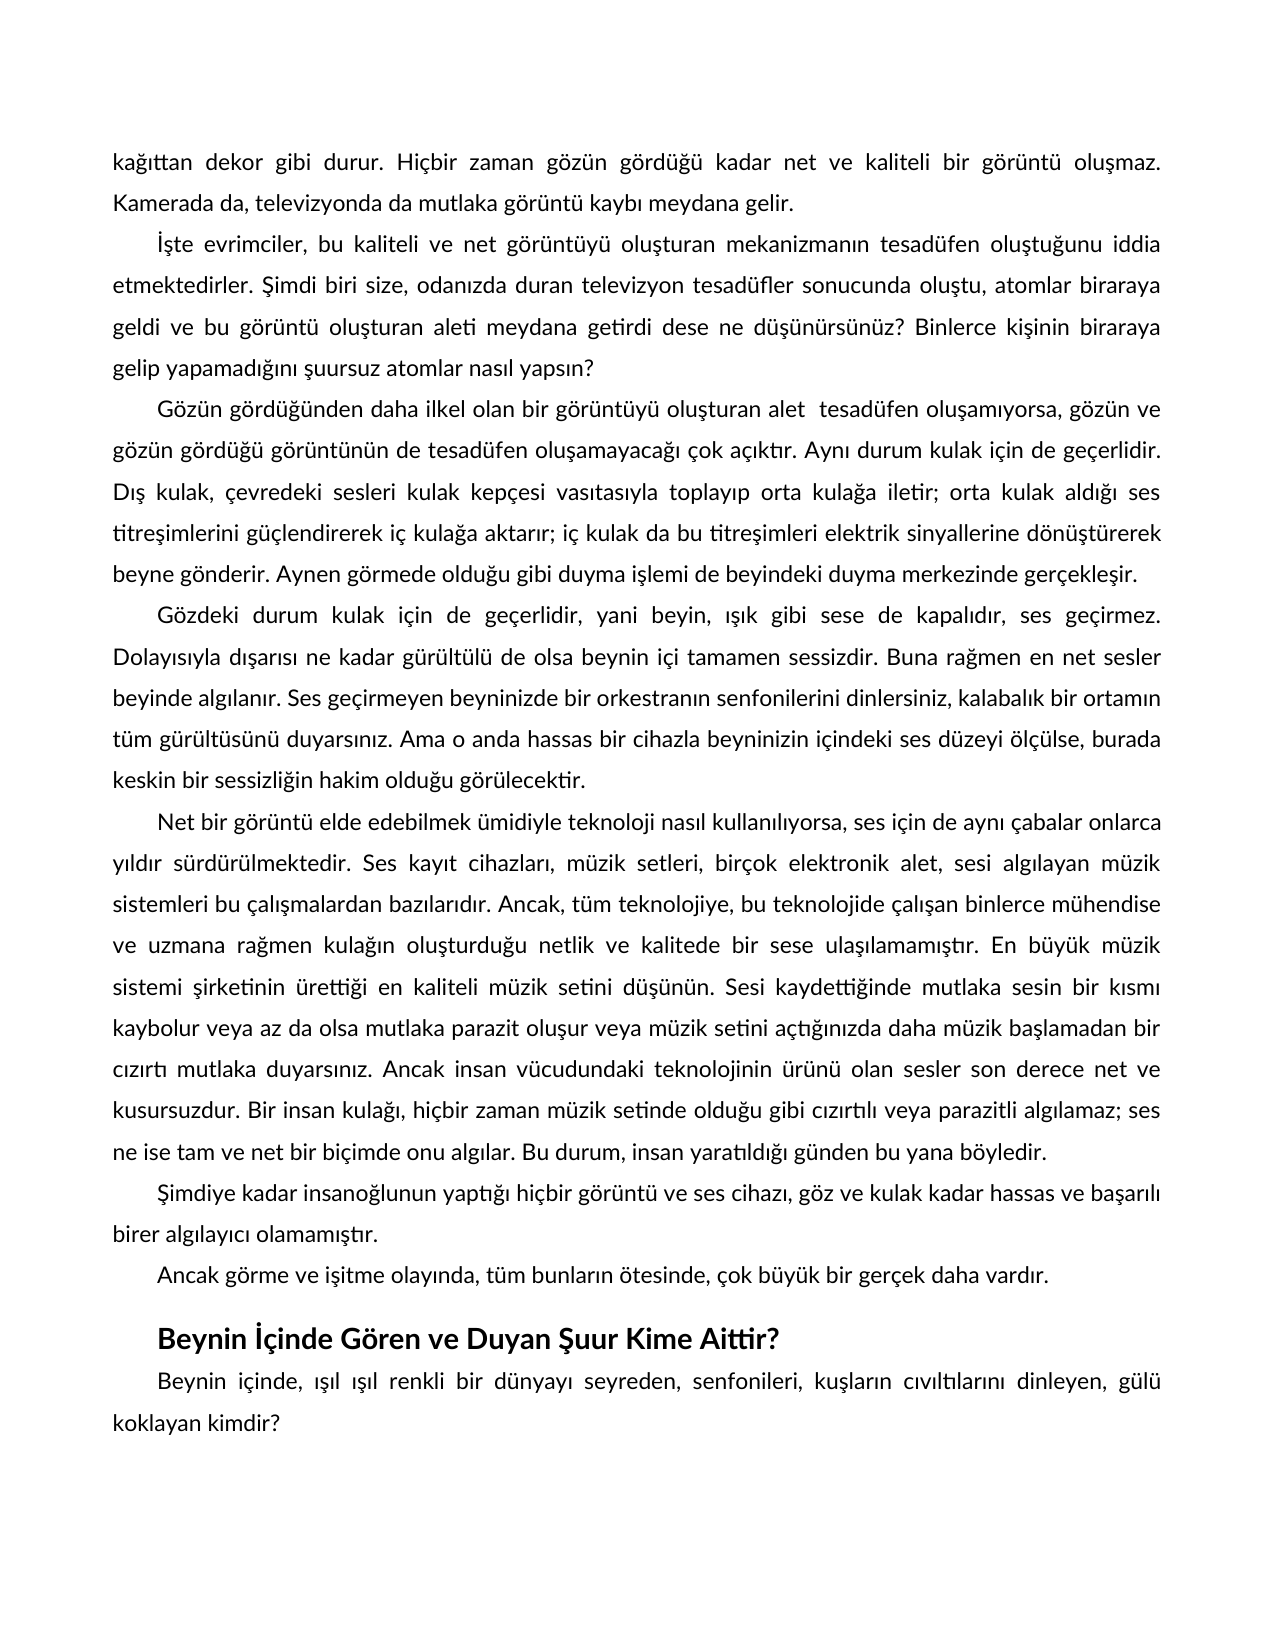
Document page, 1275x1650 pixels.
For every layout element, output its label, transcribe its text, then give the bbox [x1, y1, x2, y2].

text Gözün gördüğünden daha ilkel olan bir görüntüyü oluşturan alet tesadüfen oluşamıyorsa, gözün ve gözün gördüğü görüntünün de tesadüfen oluşamayacağı çok açıktır. Aynı durum kulak için de geçerlidir. Dış kulak, çevredeki sesleri kulak kepçesi vasıtasıyla toplayıp orta kulağa iletir; orta kulak aldığı ses titreşimlerini güçlendirerek iç kulağa aktarır; iç kulak da bu titreşimleri elektrik sinyallerine dönüştürerek beyne gönderir. Aynen görmede olduğu gibi duyma işlemi de beyindeki duyma merkezinde gerçekleşir. [112, 395, 1162, 588]
text Net bir görüntü elde edebilmek ümidiyle teknoloji nasıl kullanılıyorsa, ses için de aynı çabalar onlarca yıldır sürdürülmektedir. Ses kayıt cihazları, müzik setleri, birçok elektronik alet, sesi algılayan müzik sistemleri bu çalışmalardan bazılarıdır. Ancak, tüm teknolojiye, bu teknolojide çalışan binlerce mühendise ve uzmana rağmen kulağın oluşturduğu netlik ve kalitede bir sese ulaşılamamıştır. En büyük müzik sistemi şirketinin ürettiği en kaliteli müzik setini düşünün. Sesi kaydettiğinde mutlaka sesin bir kısmı kaybolur veya az da olsa mutlaka parazit oluşur veya müzik setini açtığınızda daha müzik başlamadan bir cızırtı mutlaka duyarsınız. Ancak insan vücudundaki teknolojinin ürünü olan sesler son derece net ve kusursuzdur. Bir insan kulağı, hiçbir zaman müzik setinde olduğu gibi cızırtılı veya parazitli algılamaz; ses ne ise tam ve net bir biçimde onu algılar. Bu durum, insan yaratıldığı günden bu yana böyledir. [112, 808, 1162, 1165]
text kağıttan dekor gibi durur. Hiçbir zaman gözün gördüğü kadar net ve kaliteli bir görüntü oluşmaz. Kamerada da, televizyonda da mutlaka görüntü kaybı meydana gelir. [112, 148, 1162, 216]
text İşte evrimciler, bu kaliteli ve net görüntüyü oluşturan mekanizmanın tesadüfen oluştuğunu iddia etmektedirler. Şimdi biri size, odanızda duran televizyon tesadüfler sonucunda oluştu, atomlar biraraya geldi ve bu görüntü oluşturan aleti meydana getirdi dese ne düşünürsünüz? Binlerce kişinin biraraya gelip yapamadığını şuursuz atomlar nasıl yapsın? [112, 230, 1162, 381]
text Beynin içinde, ışıl ışıl renkli bir dünyayı seyreden, senfonileri, kuşların cıvıltılarını dinleyen, gülü koklayan kimdir? [112, 1367, 1162, 1436]
text Gözdeki durum kulak için de geçerlidir, yani beyin, ışık gibi sese de kapalıdır, ses geçirmez. Dolayısıyla dışarısı ne kadar gürültülü de olsa beynin içi tamamen sessizdir. Buna rağmen en net sesler beyinde algılanır. Ses geçirmeyen beyninizde bir orkestranın senfonilerini dinlersiniz, kalabalık bir ortamın tüm gürültüsünü duyarsınız. Ama o anda hassas bir cihazla beyninizin içindeki ses düzeyi ölçülse, burada keskin bir sessizliğin hakim olduğu görülecektir. [112, 601, 1162, 794]
text Beynin İçinde Gören ve Duyan Şuur Kime Aittir? [112, 1320, 1162, 1355]
text Şimdiye kadar insanoğlunun yaptığı hiçbir görüntü ve ses cihazı, göz ve kulak kadar hassas ve başarılı birer algılayıcı olamamıştır. [112, 1179, 1162, 1248]
text Ancak görme ve işitme olayında, tüm bunların ötesinde, çok büyük bir gerçek daha vardır. [112, 1261, 1162, 1289]
